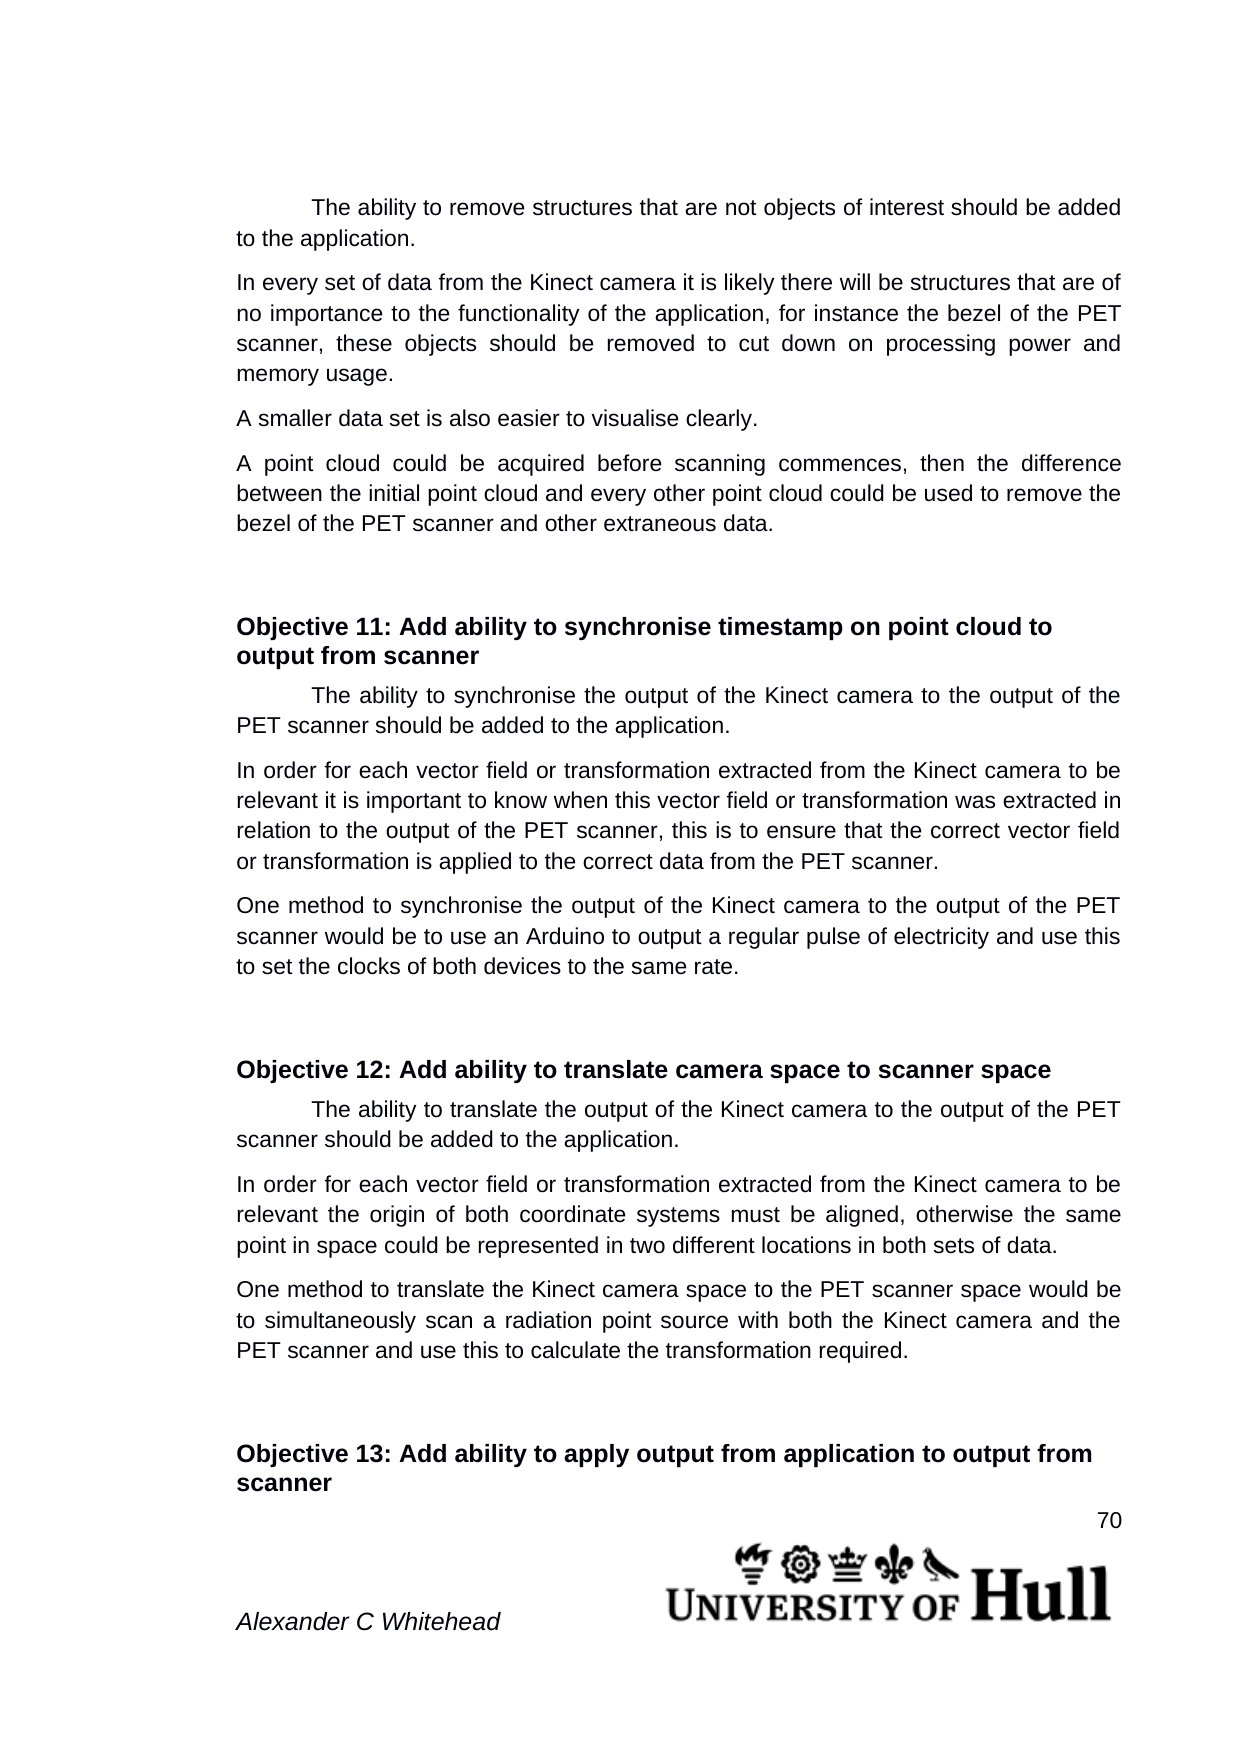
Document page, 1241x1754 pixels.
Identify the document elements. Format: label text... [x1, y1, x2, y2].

text A point cloud could be acquired before scanning commences, then the difference between the initial point cloud and every other point cloud could be used to remove the bezel of the PET scanner and other extraneous data. [236, 449, 1122, 536]
subtitle Objective 12: Add ability to translate camera space to scanner space [236, 1055, 1122, 1084]
text In order for each vector field or transformation extracted from the Kinect camera to be relevant it is important to know when this vector field or transformation was extracted in relation to the output of the PET scanner, this is to ensure that the correct vector field or transformation is applied to the correct data from the PET scanner. [236, 757, 1122, 874]
text A smaller data set is also easier to visualise clearly. [236, 405, 1122, 431]
text In every set of data from the Kinect camera it is likely there will be structures that are of no importance to the functionality of the application, for instance the bezel of the PET scanner, these objects should be removed to cut down on processing power and memory usage. [236, 269, 1122, 386]
text One method to synchronise the output of the Kinect camera to the output of the PET scanner would be to use an Arduino to output a regular pulse of electricity and use this to set the clocks of both devices to the same rate. [236, 892, 1122, 979]
text The ability to translate the output of the Kinect camera to the output of the PET scanner should be added to the application. [236, 1096, 1122, 1153]
subtitle Objective 13: Add ability to apply output from application to output from scanner [236, 1439, 1122, 1496]
subtitle Objective 11: Add ability to synchronise timestamp on point cloud to output from scanner [236, 612, 1122, 669]
text One method to translate the Kinect camera space to the PET scanner space would be to simultaneously scan a radiation point source with both the Kinect camera and the PET scanner and use this to calculate the transformation required. [236, 1276, 1122, 1363]
picture [659, 1533, 1119, 1631]
text The ability to synchronise the output of the Kinect camera to the output of the PET scanner should be added to the application. [236, 682, 1122, 739]
text The ability to remove structures that are not objects of interest should be added to the application. [236, 194, 1122, 251]
text In order for each vector field or transformation extracted from the Kinect camera to be relevant the origin of both coordinate systems must be aligned, otherwise the same point in space could be represented in two different locations in both sets of data. [236, 1171, 1122, 1258]
